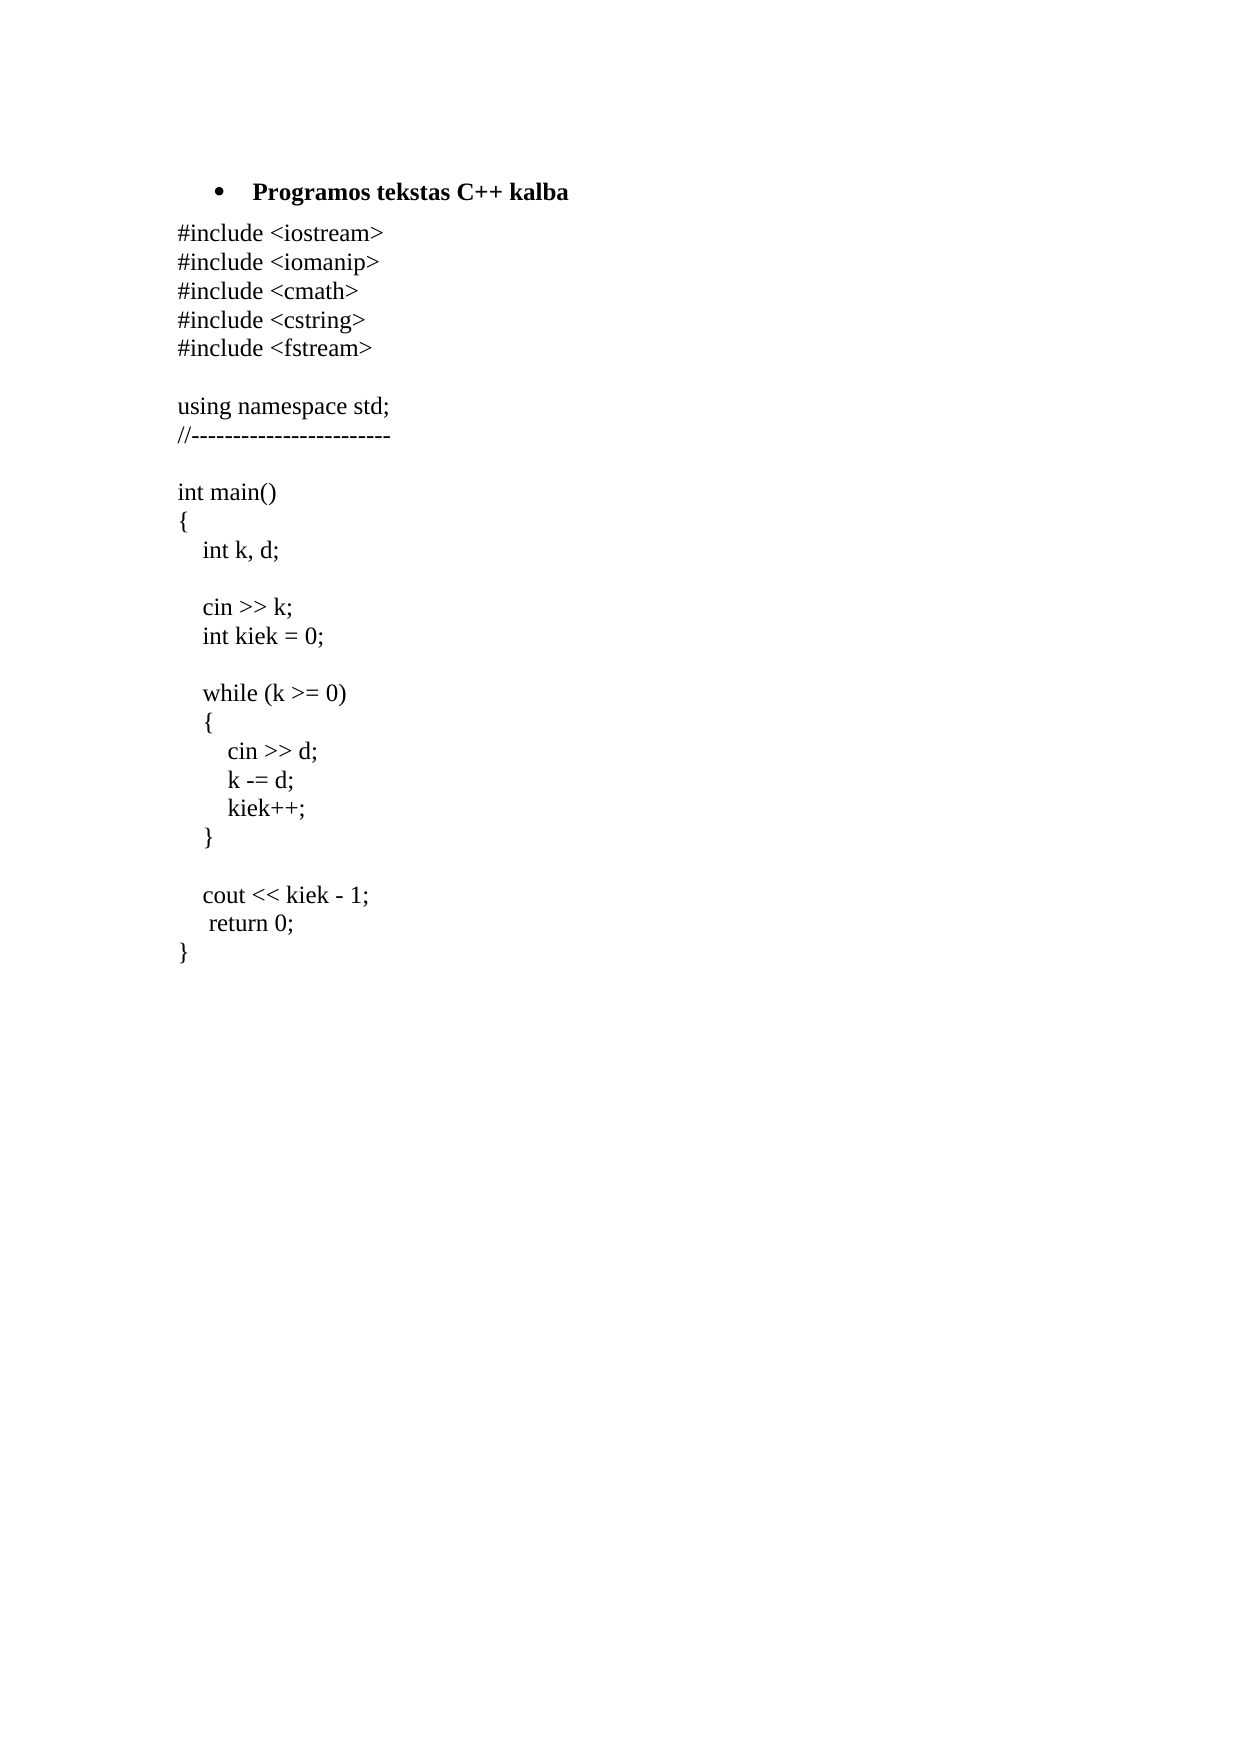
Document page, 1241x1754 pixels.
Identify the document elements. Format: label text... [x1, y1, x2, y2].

text while (k >= 0) [177, 678, 1181, 707]
text using namespace std; [177, 391, 1181, 420]
text #include <cstring> [177, 305, 1181, 333]
text kiek++; [177, 793, 1181, 822]
text int main() [177, 477, 1181, 506]
text //------------------------ [177, 420, 1181, 448]
text int kiek = 0; [177, 621, 1181, 650]
text cout << kiek - 1; [177, 880, 1181, 908]
list Programos tekstas C++ kalba [215, 177, 1181, 206]
text { [177, 707, 1181, 736]
text cin >> d; [177, 736, 1181, 765]
text #include <iomanip> [177, 247, 1181, 276]
text int k, d; [177, 535, 1181, 563]
text } [177, 937, 1181, 966]
text k -= d; [177, 765, 1181, 793]
text { [177, 506, 1181, 535]
text cin >> k; [177, 592, 1181, 621]
text #include <fstream> [177, 333, 1181, 362]
text } [177, 822, 1181, 851]
text return 0; [177, 908, 1181, 937]
text #include <cmath> [177, 276, 1181, 305]
text #include <iostream> [177, 218, 1181, 247]
